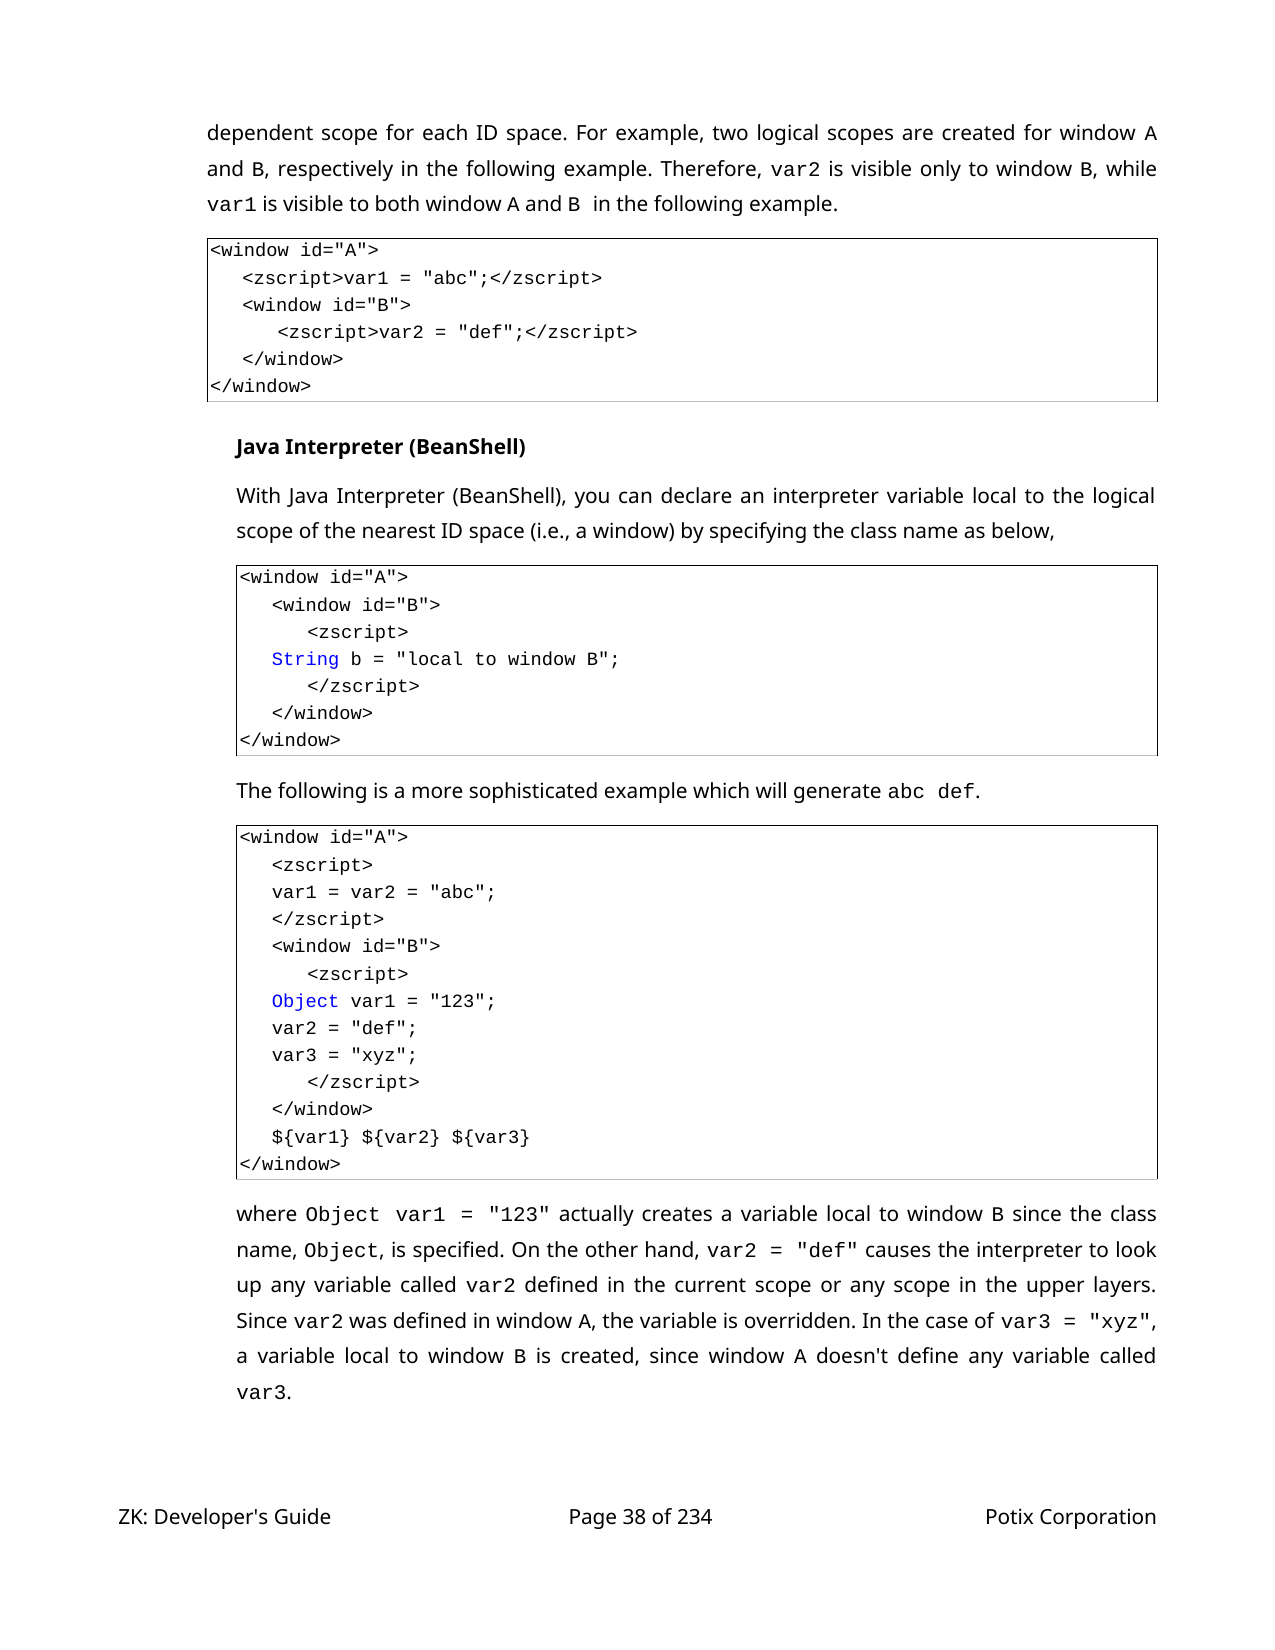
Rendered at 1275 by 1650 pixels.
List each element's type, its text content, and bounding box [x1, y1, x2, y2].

subtitle Java Interpreter (BeanShell) [236, 432, 1157, 461]
text </window> [237, 1097, 1157, 1122]
text <window id="B"> [237, 934, 1157, 958]
text dependent scope for each ID space. For example, two logical scopes are created for window A and B, respectively in the following example. Therefore, var2 is visible only to window B, while var1 is visible to both window A and B in the following example. [207, 118, 1157, 218]
text <window id="A"> [237, 826, 1157, 850]
text </window> [237, 1152, 1157, 1179]
text <window id="B"> [208, 293, 1157, 317]
text <zscript>var2 = "def";</zscript> [208, 320, 1157, 344]
text </zscript> [237, 1070, 1157, 1094]
text var3 = "xyz"; [237, 1043, 1157, 1067]
text </zscript> [237, 907, 1157, 931]
text </window> [208, 347, 1157, 371]
text var1 = var2 = "abc"; [237, 880, 1157, 904]
text </window> [237, 728, 1157, 755]
text <window id="A"> [237, 566, 1157, 589]
text where Object var1 = "123" actually creates a variable local to window B since the class name, Object, is specified. On the other hand, var2 = "def" causes the interpreter to look up any variable called var2 defined in the current scope or any scope in the upper layers. Since var2 was defined in window A, the variable is overridden. In the case of var3 = "xyz", a variable local to window B is created, since window A doesn't define any variable called var3. [236, 1199, 1157, 1406]
text </zscript> [237, 674, 1157, 698]
text <zscript> [237, 853, 1157, 877]
text <window id="A"> [208, 239, 1157, 263]
text <window id="B"> [237, 592, 1157, 617]
text <zscript> [237, 961, 1157, 986]
text Object var1 = "123"; [237, 988, 1157, 1013]
text </window> [208, 374, 1157, 401]
text </window> [237, 701, 1157, 725]
text String b = "local to window B"; [237, 647, 1157, 671]
text <zscript>var1 = "abc";</zscript> [208, 266, 1157, 290]
text With Java Interpreter (BeanShell), you can declare an interpreter variable local to the logical scope of the nearest ID space (i.e., a window) by specifying the class name as below, [236, 481, 1157, 544]
text var2 = "def"; [237, 1016, 1157, 1040]
text <zscript> [237, 619, 1157, 644]
text The following is a more sophisticated example which will generate abc def. [236, 776, 1157, 805]
text ${var1} ${var2} ${var3} [237, 1124, 1157, 1149]
